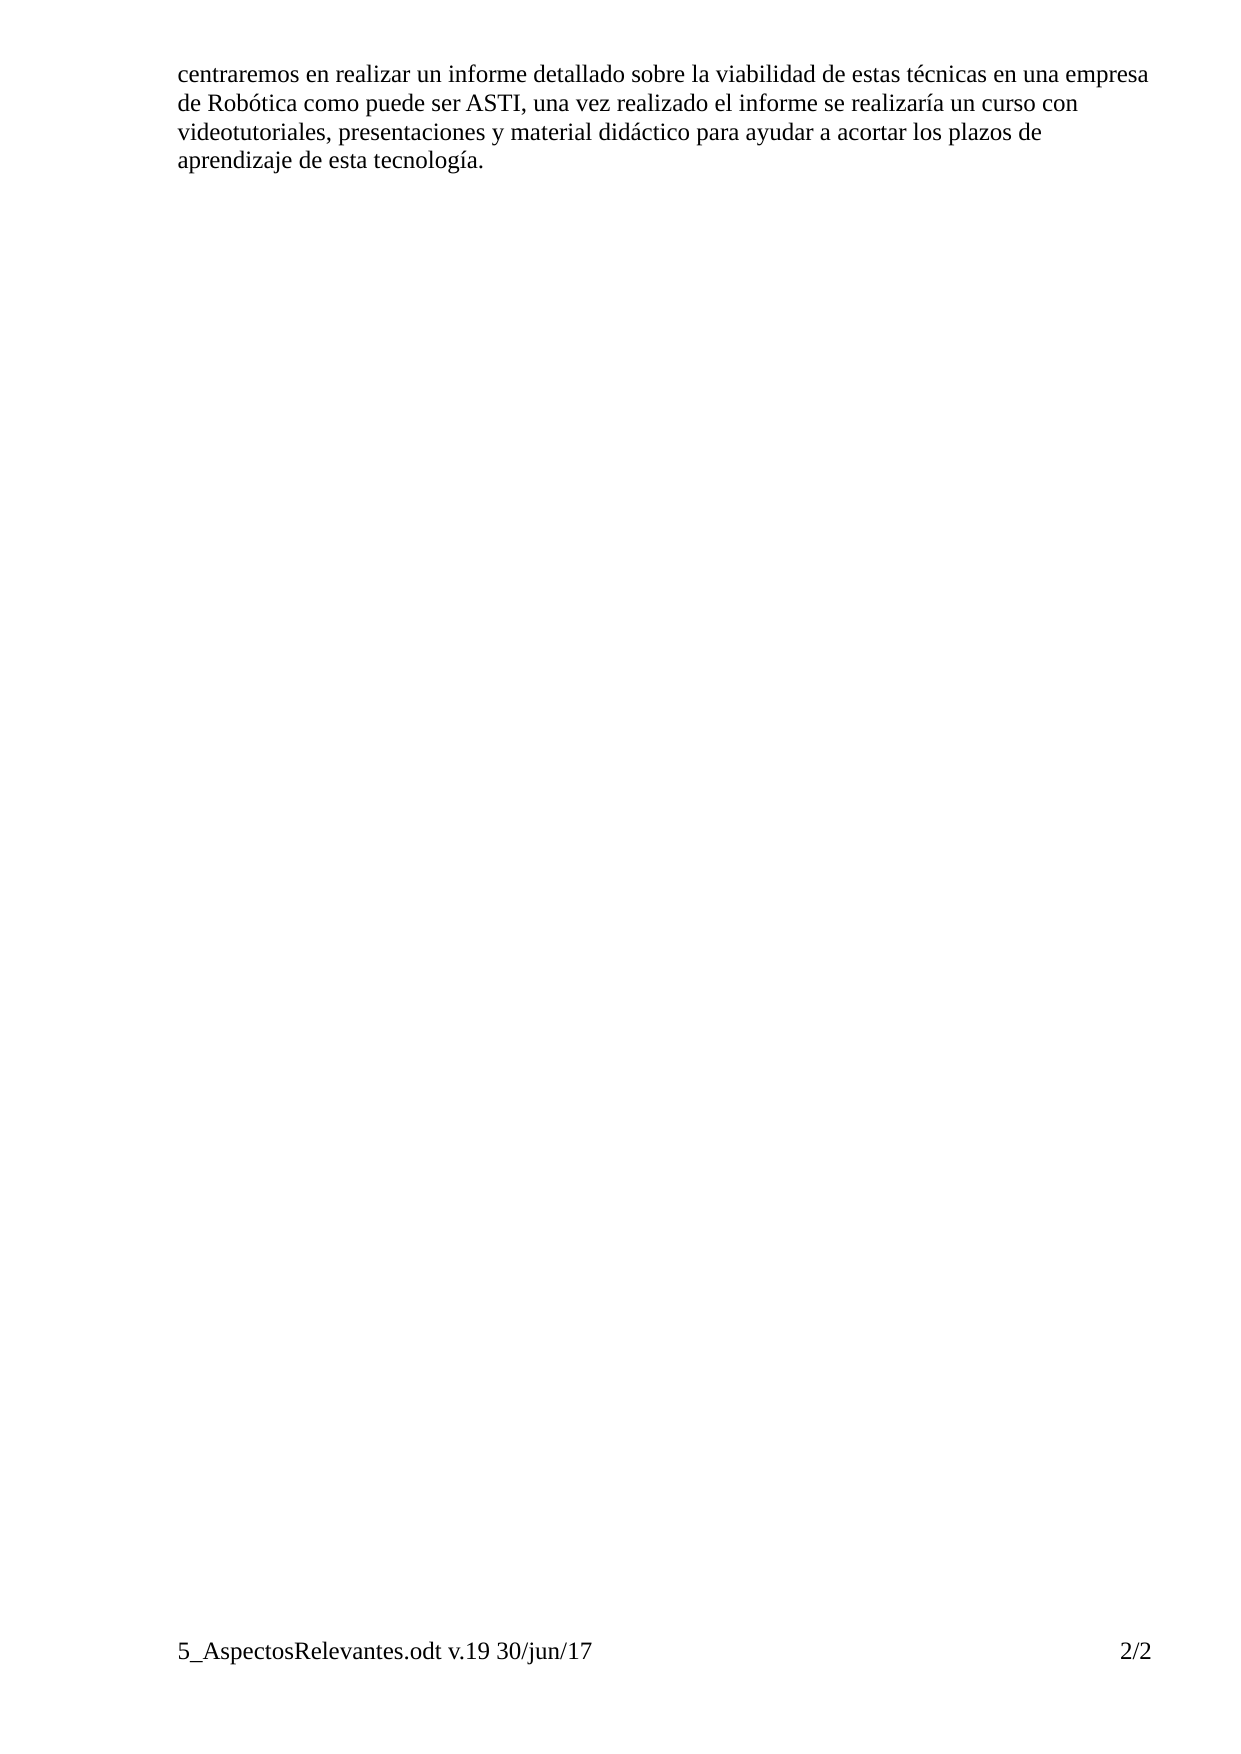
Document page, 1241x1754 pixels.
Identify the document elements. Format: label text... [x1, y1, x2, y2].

text centraremos en realizar un informe detallado sobre la viabilidad de estas técnicas en una empresa de Robótica como puede ser ASTI, una vez realizado el informe se realizaría un curso con videotutoriales, presentaciones y material didáctico para ayudar a acortar los plazos de aprendizaje de esta tecnología. [177, 59, 1152, 174]
